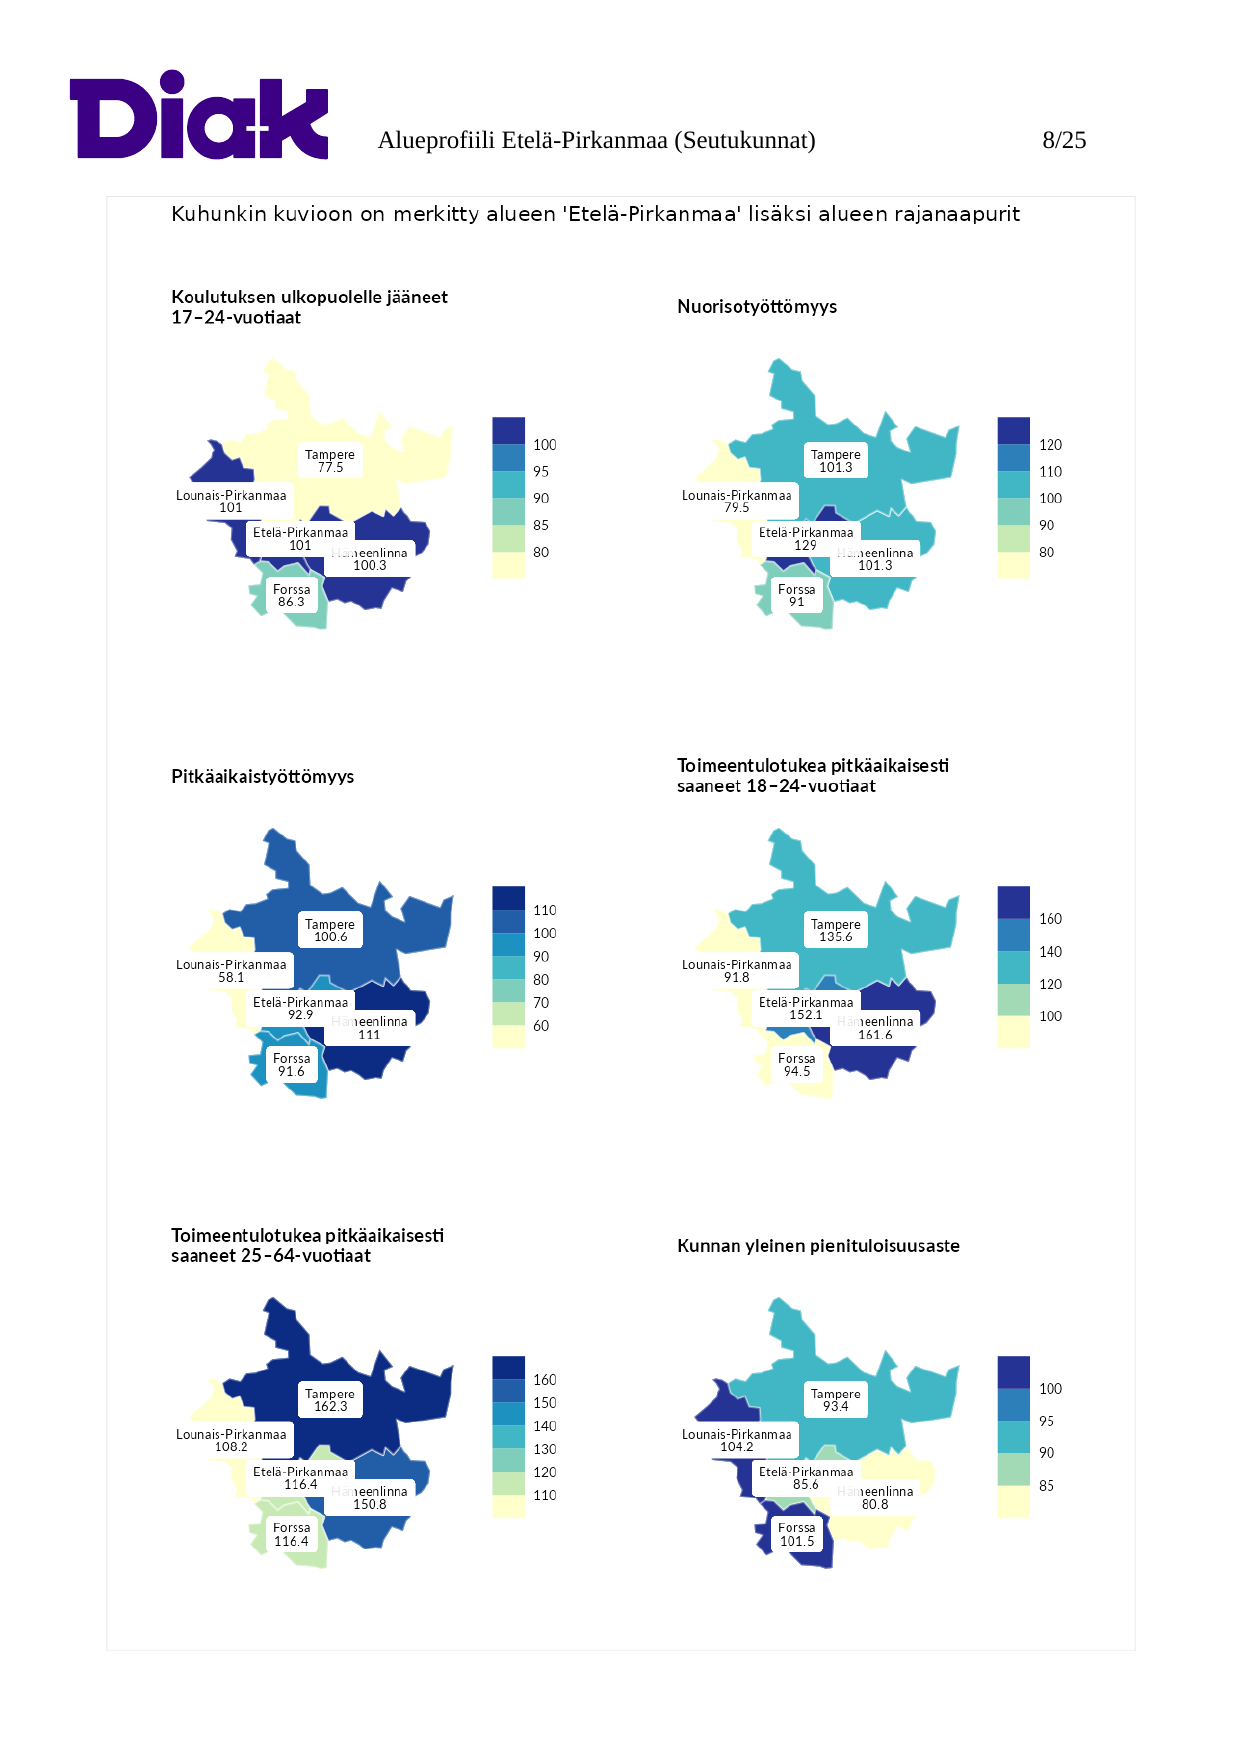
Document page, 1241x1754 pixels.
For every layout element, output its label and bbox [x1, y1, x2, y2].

picture [61, 196, 1179, 1651]
